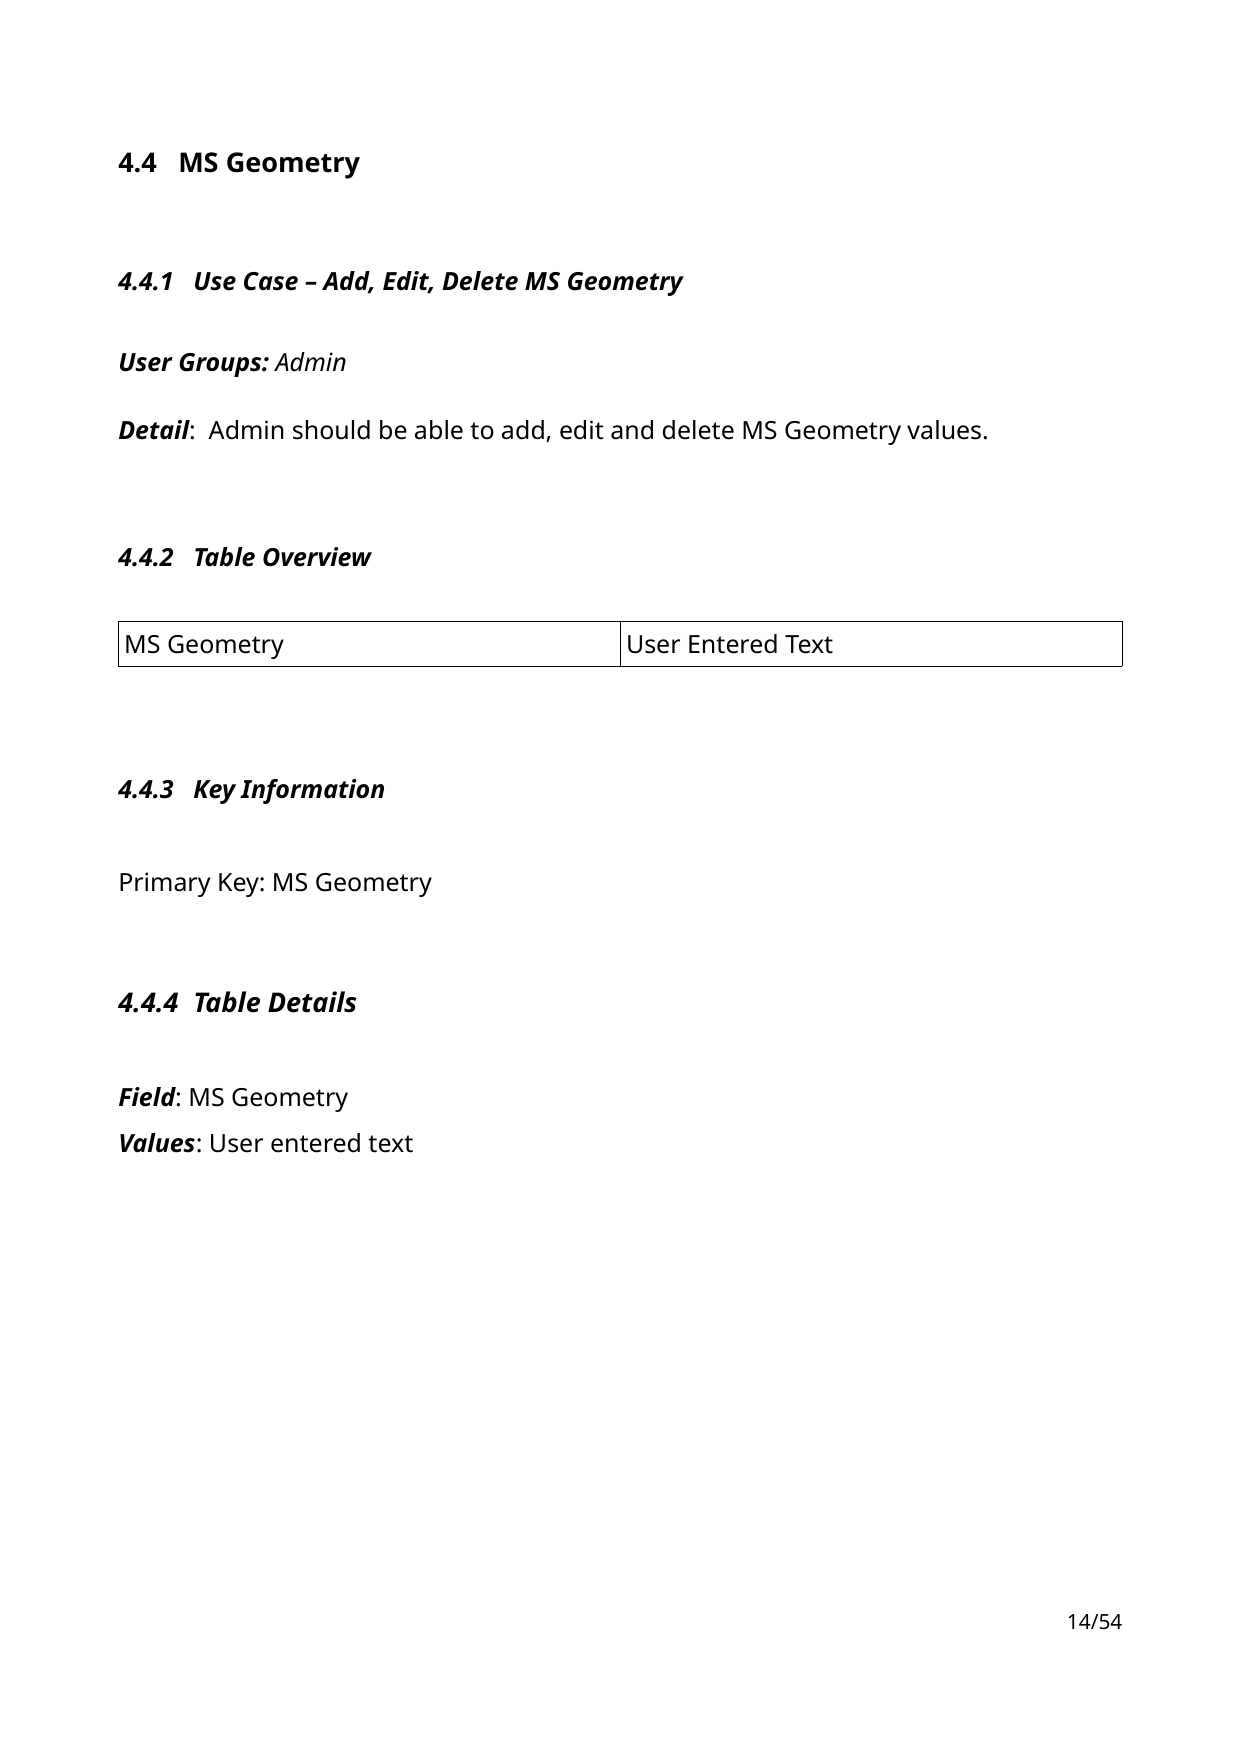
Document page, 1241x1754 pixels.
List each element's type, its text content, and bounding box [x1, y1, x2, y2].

subtitle Key Information [118, 772, 1122, 806]
subtitle MS Geometry [118, 143, 1122, 180]
subtitle Use Case – Add, Edit, Delete MS Geometry [118, 264, 1122, 298]
text User Groups: Admin [118, 345, 1122, 379]
text Field: MS Geometry [118, 1079, 1122, 1113]
table_header MS Geometry [119, 622, 620, 666]
text Values: User entered text [118, 1126, 1122, 1160]
text Primary Key: MS Geometry [118, 865, 1122, 899]
table_header User Entered Text [621, 622, 1122, 666]
subtitle Table Details [118, 983, 1122, 1020]
text Detail: Admin should be able to add, edit and delete MS Geometry values. [118, 413, 1122, 447]
subtitle Table Overview [118, 540, 1122, 574]
